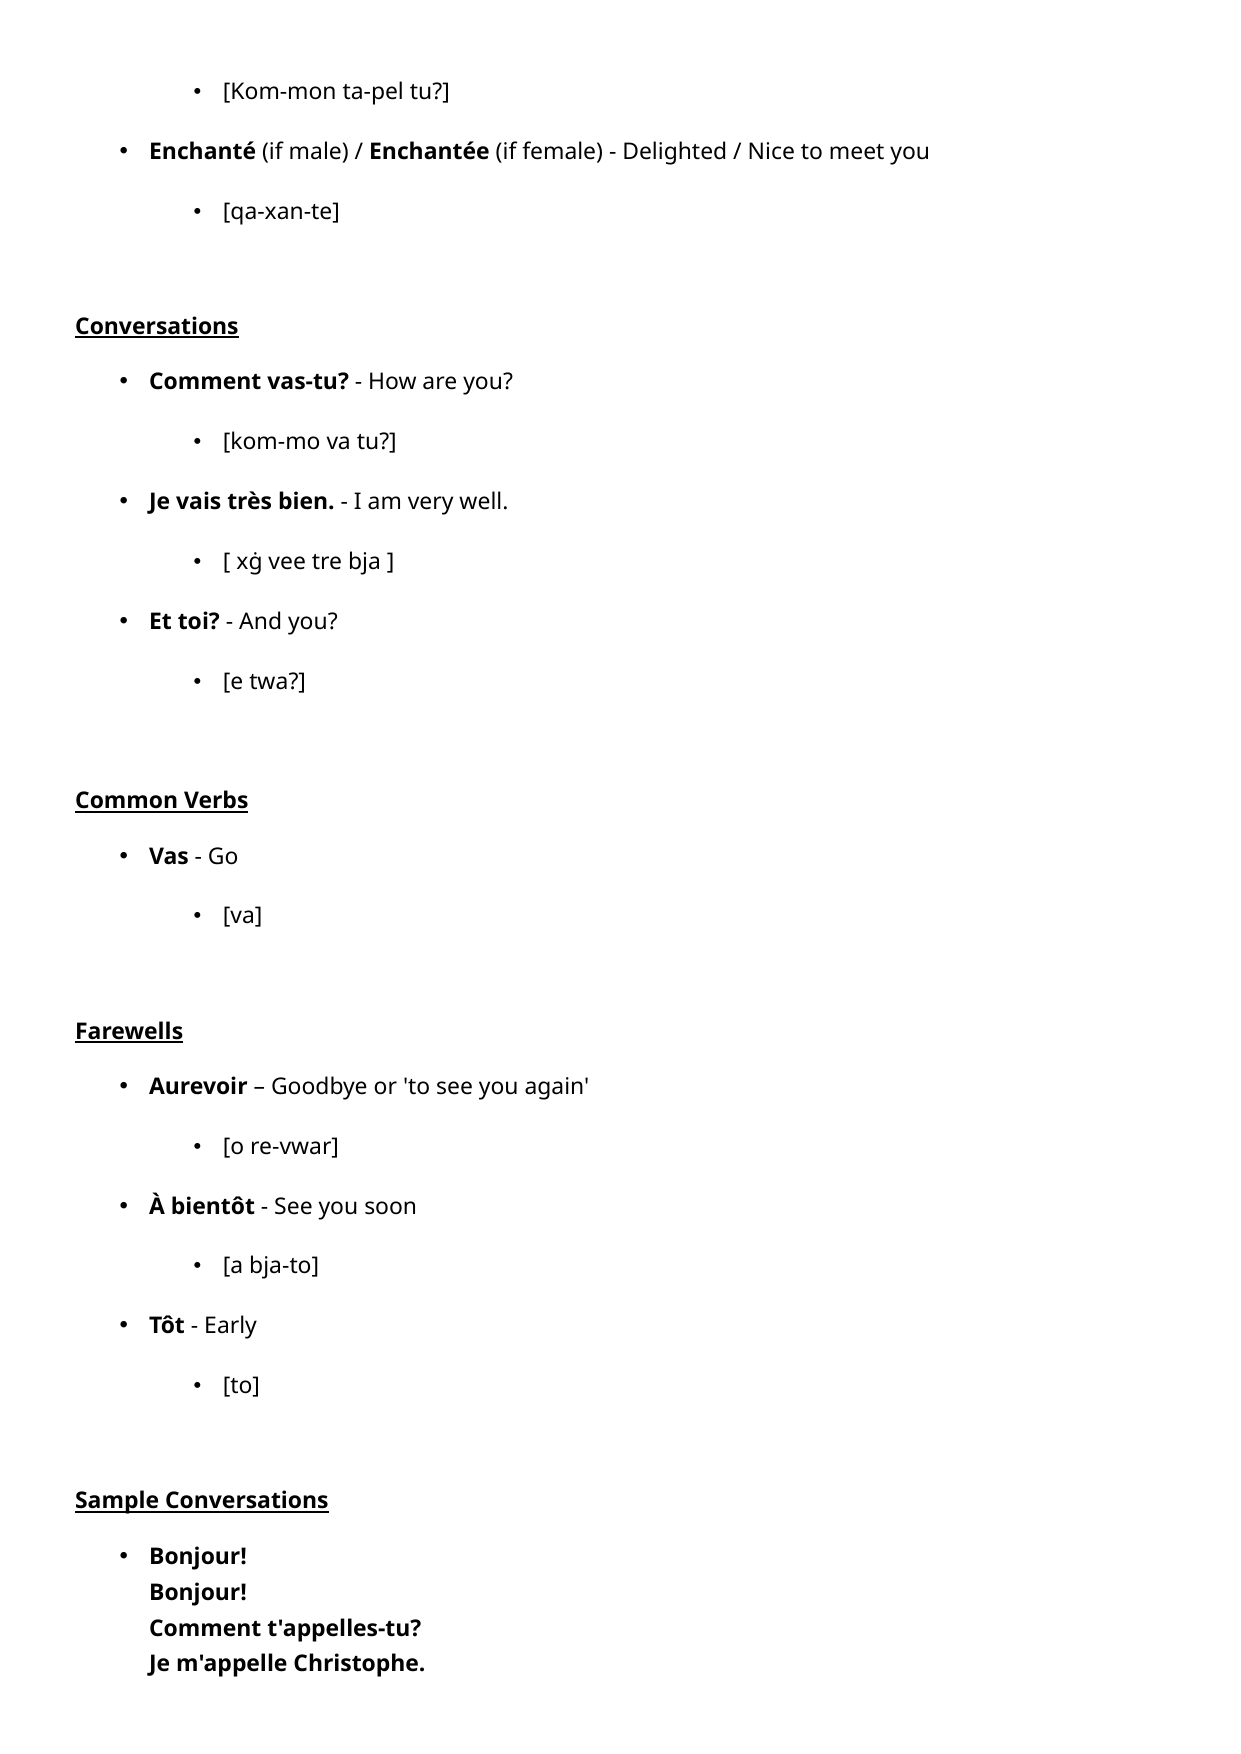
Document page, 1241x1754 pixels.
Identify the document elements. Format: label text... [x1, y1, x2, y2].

list [kom-mo va tu?] [193, 425, 1165, 456]
list Je vais très bien. - I am very well. [119, 485, 1165, 516]
subtitle Common Verbs [75, 784, 1165, 816]
subtitle Sample Conversations [75, 1484, 1165, 1516]
list Vas - Go [119, 839, 1165, 871]
list Comment vas-tu? - How are you? [119, 365, 1165, 396]
list Tôt - Early [119, 1309, 1165, 1341]
list Aurevoir – Goodbye or 'to see you again' [119, 1070, 1165, 1101]
list [a bja-to] [193, 1249, 1165, 1281]
list À bientôt - See you soon [119, 1189, 1165, 1221]
list [va] [193, 899, 1165, 931]
list [ xġ vee tre bja ] [193, 545, 1165, 576]
list [e twa?] [193, 664, 1165, 696]
subtitle Farewells [75, 1014, 1165, 1046]
list [to] [193, 1369, 1165, 1401]
list [Kom-mon ta-pel tu?] [193, 75, 1165, 106]
list Et toi? - And you? [119, 605, 1165, 636]
list Bonjour! Bonjour! Comment t'appelles-tu? Je m'appelle Christophe. [119, 1539, 1165, 1679]
list [o re-vwar] [193, 1130, 1165, 1161]
list Enchanté (if male) / Enchantée (if female) - Delighted / Nice to meet you [119, 135, 1165, 166]
subtitle Conversations [75, 310, 1165, 341]
list [qa-xan-te] [193, 195, 1165, 226]
